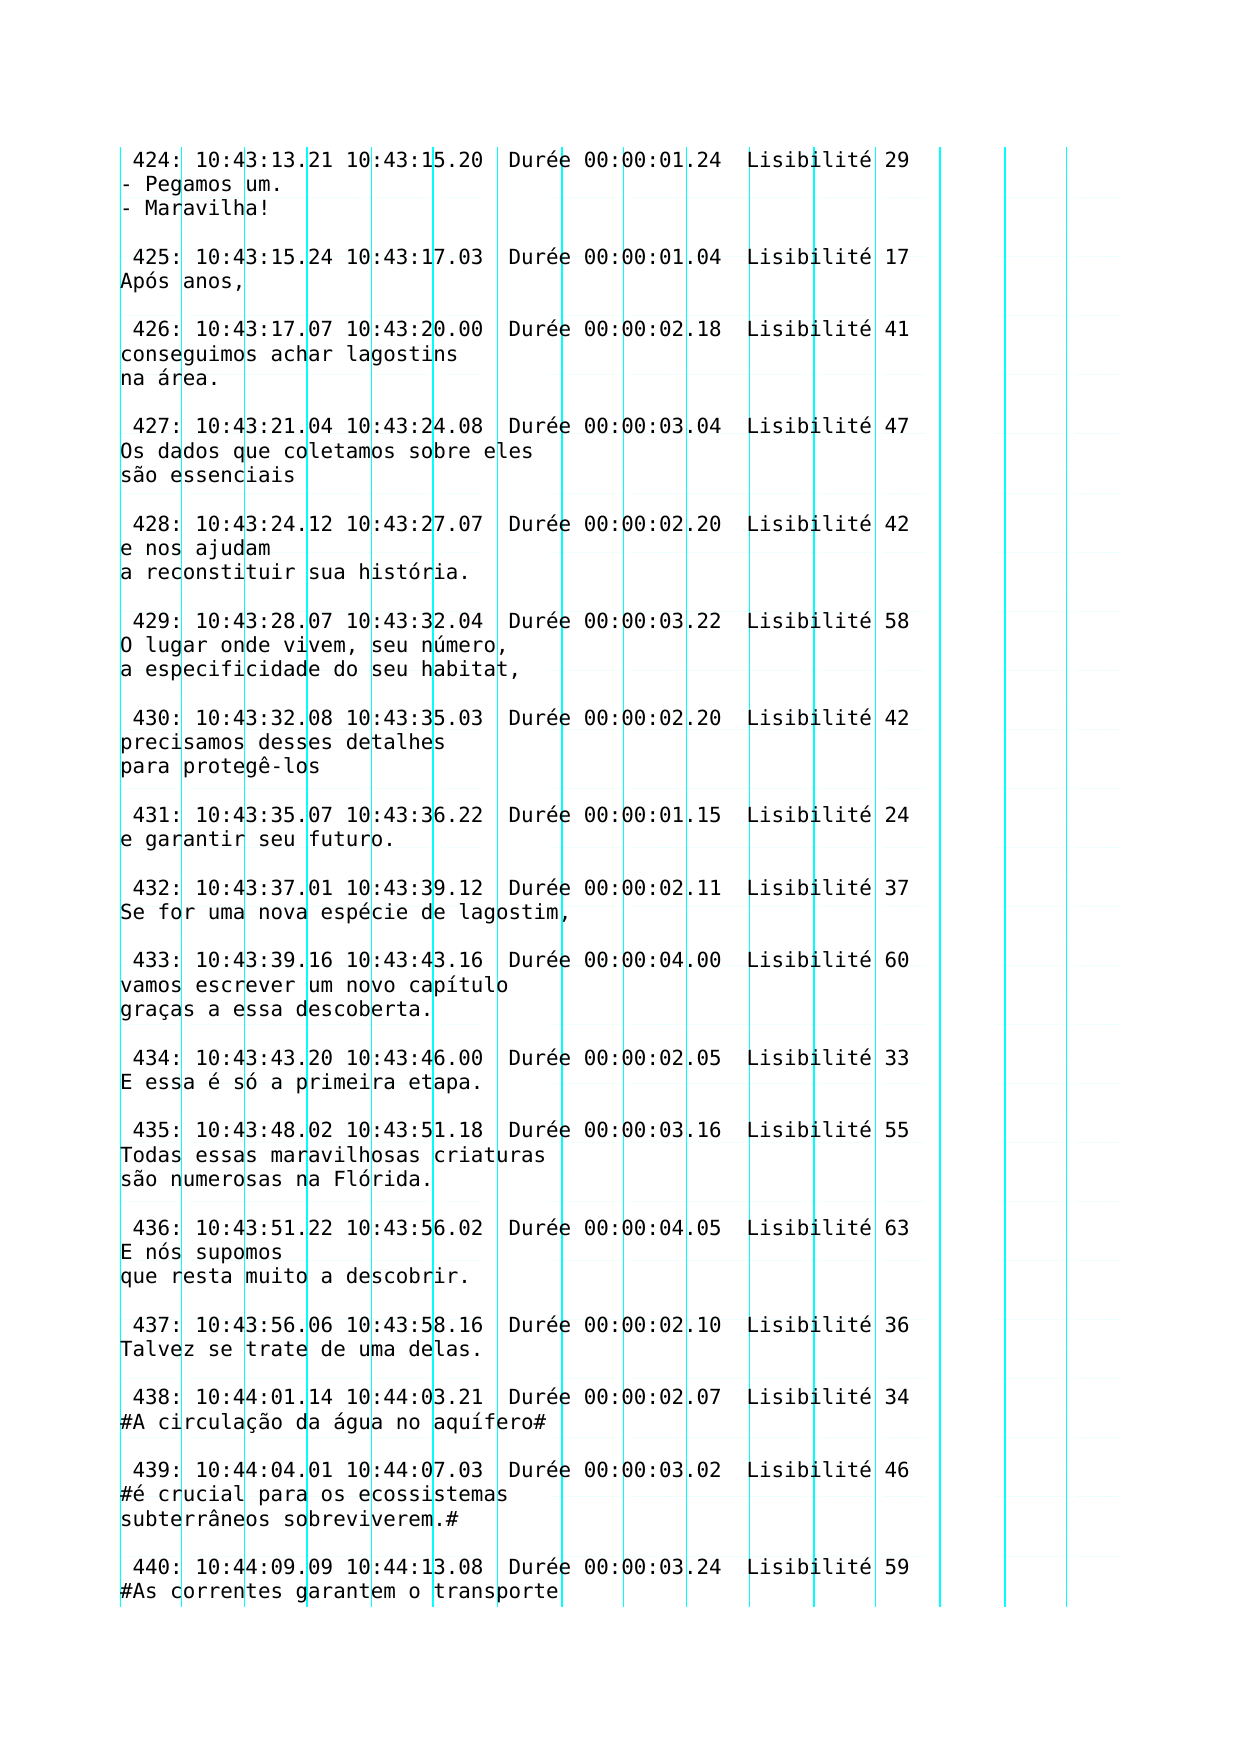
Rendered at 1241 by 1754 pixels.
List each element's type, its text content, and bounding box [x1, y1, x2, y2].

text 433: 10:43:39.16 10:43:43.16 Durée 00:00:04.00 Lisibilité 60 [120, 948, 1120, 973]
text #A circulação da água no aquífero# [120, 1410, 1120, 1434]
text Talvez se trate de uma delas. [120, 1337, 1120, 1361]
text Todas essas maravilhosas criaturas [120, 1143, 1120, 1167]
text E nós supomos [120, 1240, 1120, 1264]
text na área. [120, 366, 1120, 390]
text são numerosas na Flórida. [120, 1167, 1120, 1191]
text 432: 10:43:37.01 10:43:39.12 Durée 00:00:02.11 Lisibilité 37 [120, 876, 1120, 900]
text 427: 10:43:21.04 10:43:24.08 Durée 00:00:03.04 Lisibilité 47 [120, 414, 1120, 439]
text E essa é só a primeira etapa. [120, 1070, 1120, 1094]
text #é crucial para os ecossistemas [120, 1482, 1120, 1507]
picture [119, 147, 1121, 1607]
text são essenciais [120, 463, 1120, 487]
text Os dados que coletamos sobre eles [120, 439, 1120, 463]
text e garantir seu futuro. [120, 827, 1120, 851]
text 426: 10:43:17.07 10:43:20.00 Durée 00:00:02.18 Lisibilité 41 [120, 317, 1120, 342]
text Se for uma nova espécie de lagostim, [120, 900, 1120, 924]
text a reconstituir sua história. [120, 560, 1120, 584]
text - Pegamos um. [120, 172, 1120, 196]
text precisamos desses detalhes [120, 730, 1120, 754]
text 430: 10:43:32.08 10:43:35.03 Durée 00:00:02.20 Lisibilité 42 [120, 706, 1120, 730]
text 428: 10:43:24.12 10:43:27.07 Durée 00:00:02.20 Lisibilité 42 [120, 512, 1120, 536]
text O lugar onde vivem, seu número, [120, 633, 1120, 657]
text para protegê-los [120, 754, 1120, 779]
text #As correntes garantem o transporte [120, 1579, 1120, 1604]
text - Maravilha! [120, 196, 1120, 220]
text 424: 10:43:13.21 10:43:15.20 Durée 00:00:01.24 Lisibilité 29 [120, 148, 1120, 172]
text 435: 10:43:48.02 10:43:51.18 Durée 00:00:03.16 Lisibilité 55 [120, 1118, 1120, 1143]
text 439: 10:44:04.01 10:44:07.03 Durée 00:00:03.02 Lisibilité 46 [120, 1458, 1120, 1482]
text 437: 10:43:56.06 10:43:58.16 Durée 00:00:02.10 Lisibilité 36 [120, 1313, 1120, 1337]
text a especificidade do seu habitat, [120, 657, 1120, 682]
text conseguimos achar lagostins [120, 342, 1120, 366]
text subterrâneos sobreviverem.# [120, 1507, 1120, 1531]
text vamos escrever um novo capítulo [120, 973, 1120, 997]
text 425: 10:43:15.24 10:43:17.03 Durée 00:00:01.04 Lisibilité 17 [120, 245, 1120, 269]
text 434: 10:43:43.20 10:43:46.00 Durée 00:00:02.05 Lisibilité 33 [120, 1046, 1120, 1070]
text graças a essa descoberta. [120, 997, 1120, 1021]
text 440: 10:44:09.09 10:44:13.08 Durée 00:00:03.24 Lisibilité 59 [120, 1555, 1120, 1579]
text 431: 10:43:35.07 10:43:36.22 Durée 00:00:01.15 Lisibilité 24 [120, 803, 1120, 827]
text 436: 10:43:51.22 10:43:56.02 Durée 00:00:04.05 Lisibilité 63 [120, 1216, 1120, 1240]
text que resta muito a descobrir. [120, 1264, 1120, 1288]
text 429: 10:43:28.07 10:43:32.04 Durée 00:00:03.22 Lisibilité 58 [120, 609, 1120, 633]
text Após anos, [120, 269, 1120, 293]
text e nos ajudam [120, 536, 1120, 560]
text 438: 10:44:01.14 10:44:03.21 Durée 00:00:02.07 Lisibilité 34 [120, 1385, 1120, 1410]
